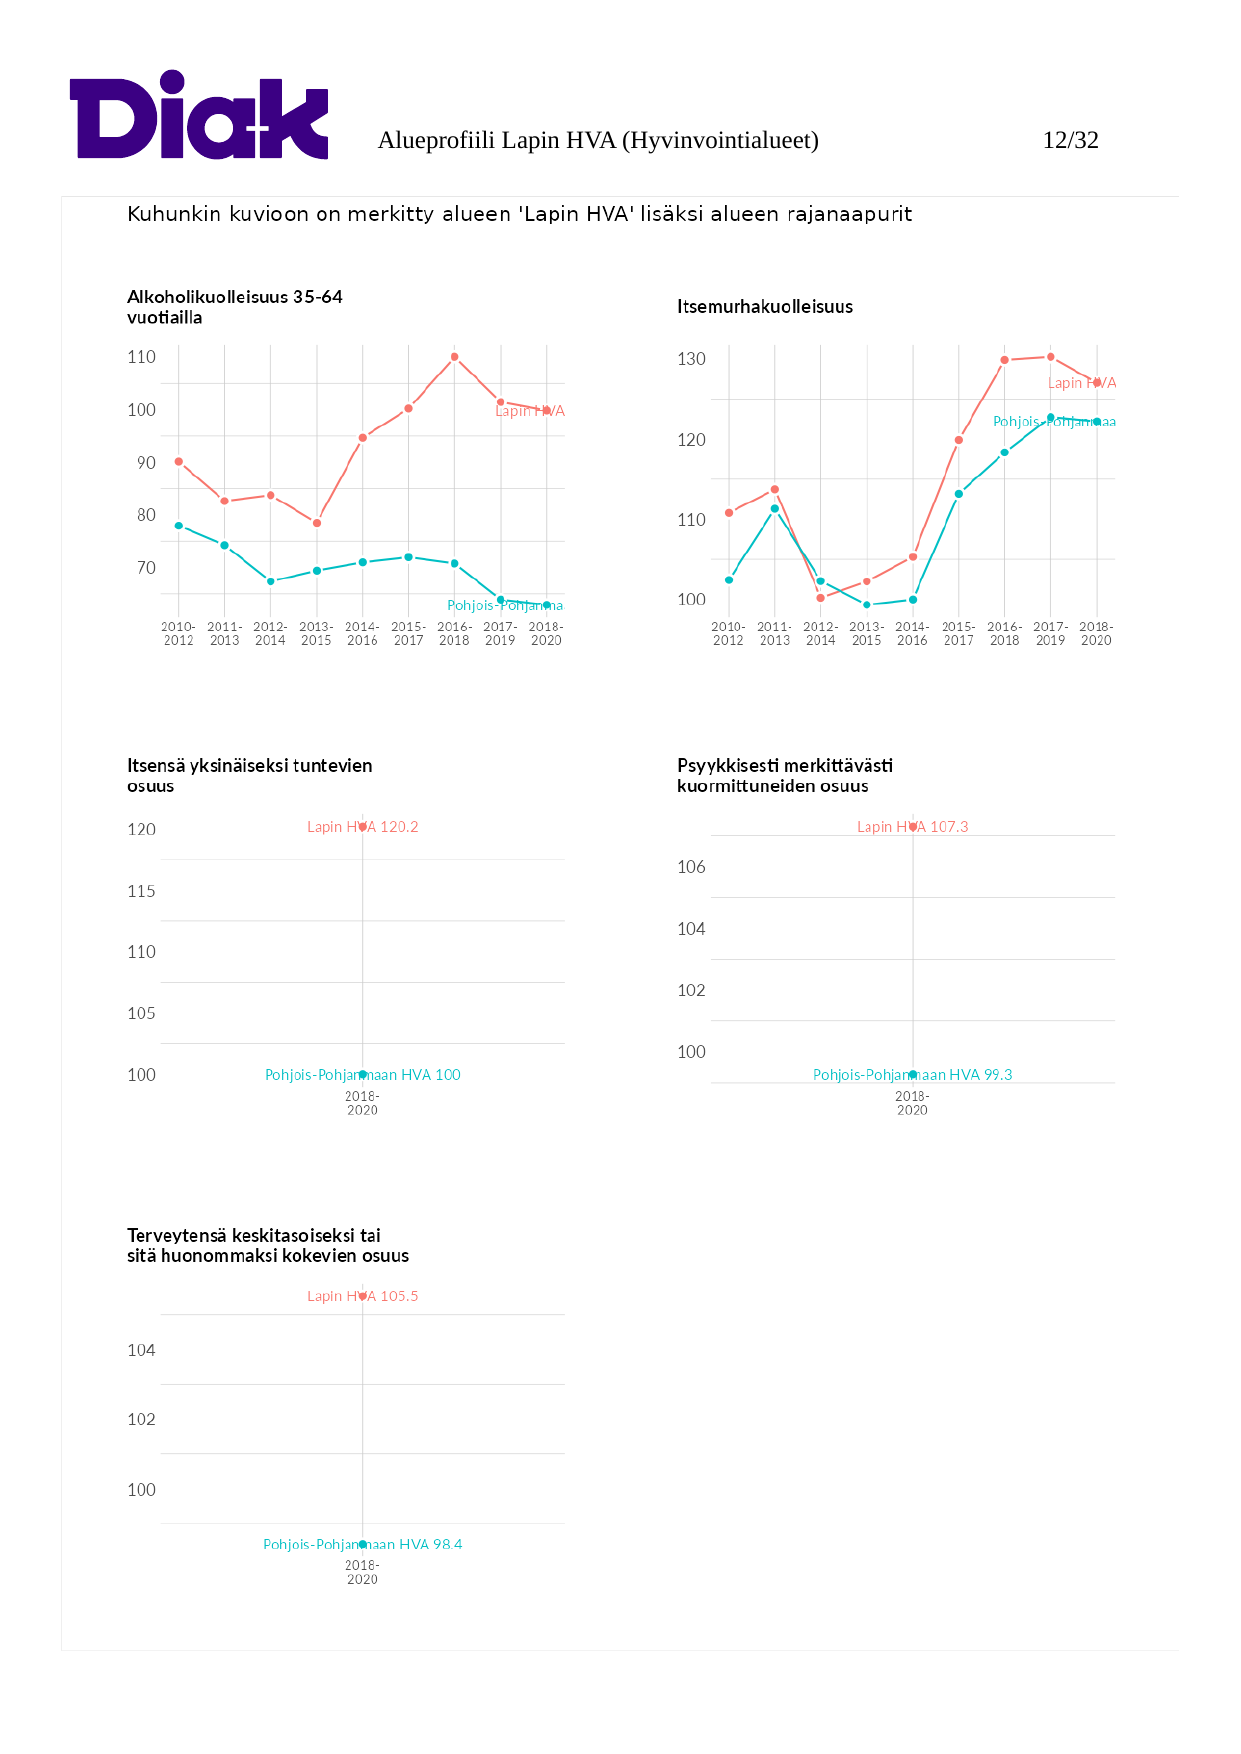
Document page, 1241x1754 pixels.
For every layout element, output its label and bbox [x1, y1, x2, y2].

picture [61, 196, 1179, 1651]
